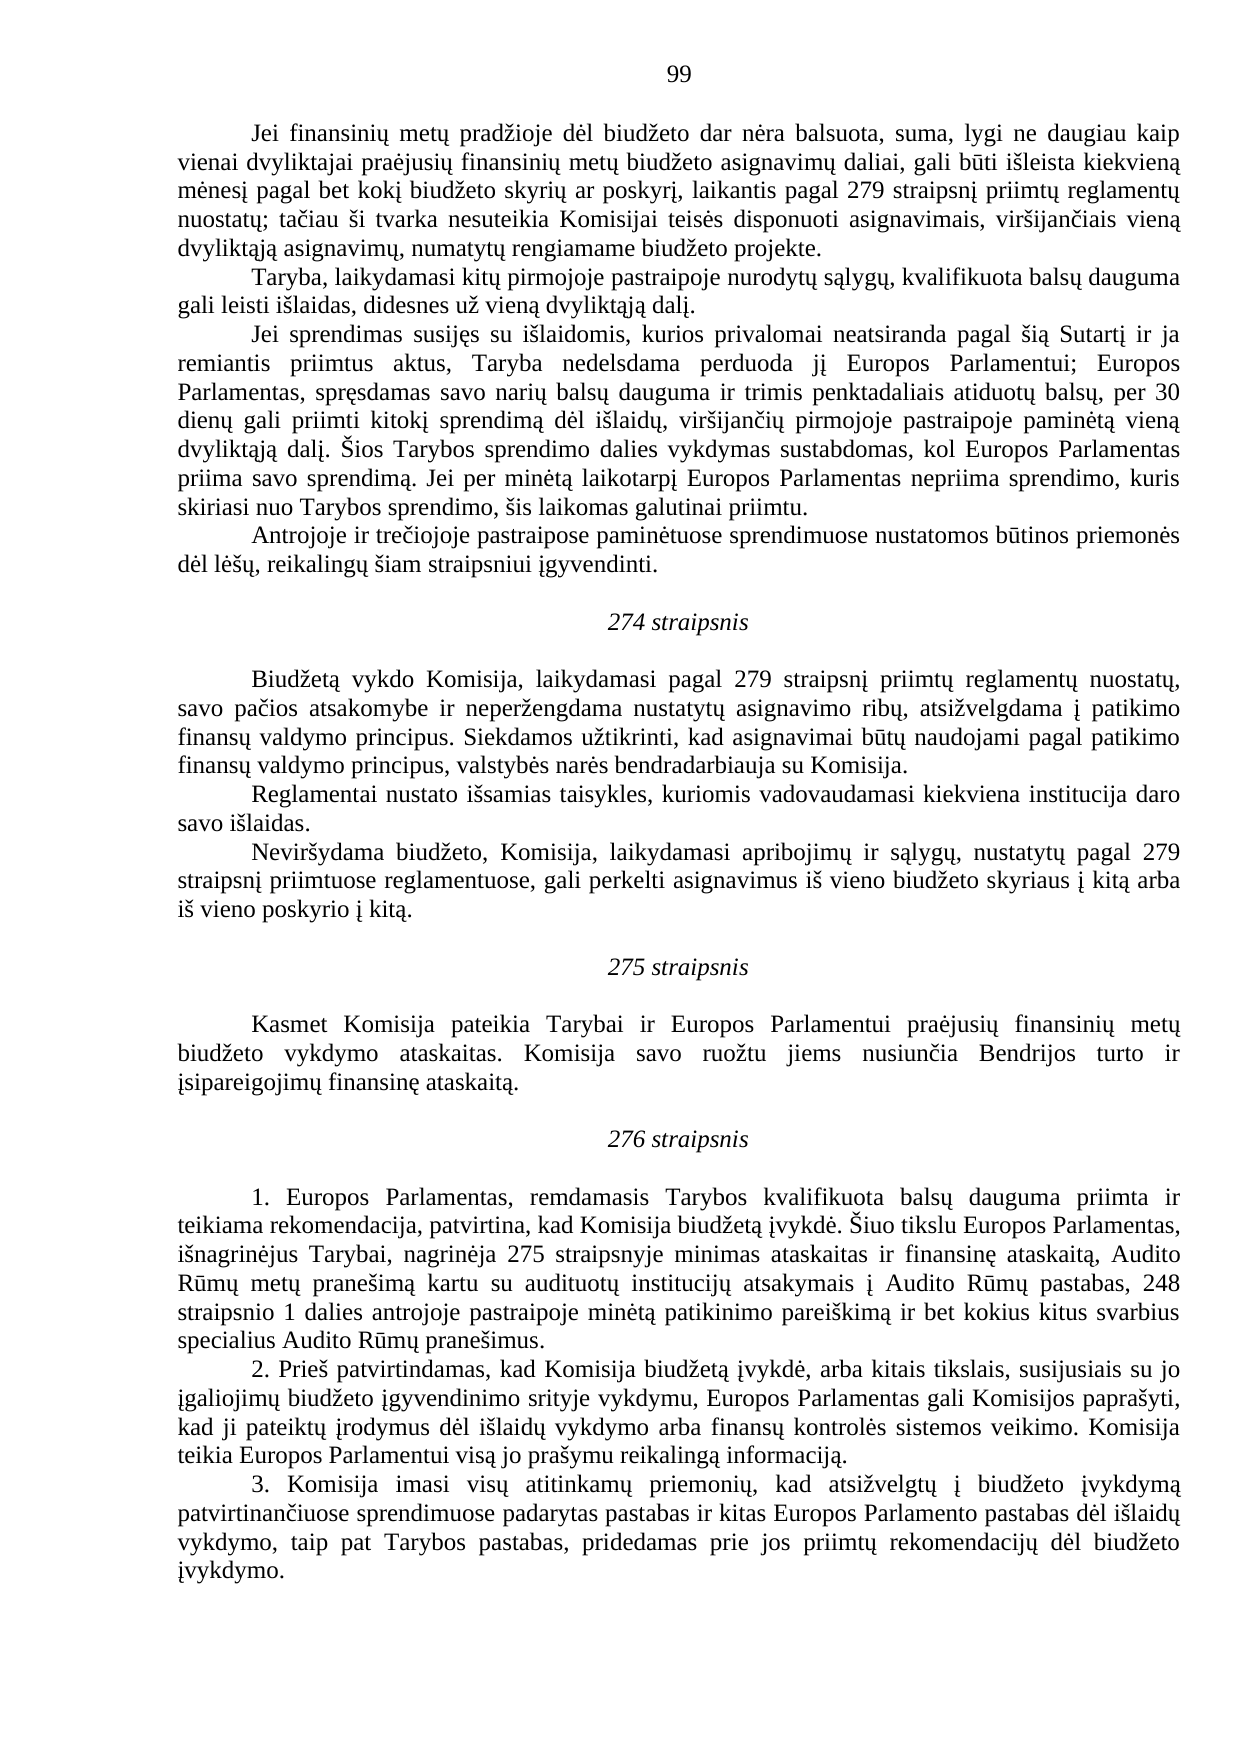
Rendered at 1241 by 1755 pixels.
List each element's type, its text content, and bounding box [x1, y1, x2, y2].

text Biudžetą vykdo Komisija, laikydamasi pagal 279 straipsnį priimtų reglamentų nuostatų, savo pačios atsakomybe ir neperžengdama nustatytų asignavimo ribų, atsižvelgdama į patikimo finansų valdymo principus. Siekdamos užtikrinti, kad asignavimai būtų naudojami pagal patikimo finansų valdymo principus, valstybės narės bendradarbiauja su Komisija. [177, 664, 1181, 779]
text 276 straipsnis [177, 1124, 1181, 1153]
text Jei finansinių metų pradžioje dėl biudžeto dar nėra balsuota, suma, lygi ne daugiau kaip vienai dvyliktajai praėjusių finansinių metų biudžeto asignavimų daliai, gali būti išleista kiekvieną mėnesį pagal bet kokį biudžeto skyrių ar poskyrį, laikantis pagal 279 straipsnį priimtų reglamentų nuostatų; tačiau ši tvarka nesuteikia Komisijai teisės disponuoti asignavimais, viršijančiais vieną dvyliktąją asignavimų, numatytų rengiamame biudžeto projekte. [177, 118, 1181, 262]
text 274 straipsnis [177, 607, 1181, 636]
text Taryba, laikydamasi kitų pirmojoje pastraipoje nurodytų sąlygų, kvalifikuota balsų dauguma gali leisti išlaidas, didesnes už vieną dvyliktąją dalį. [177, 262, 1181, 319]
text Reglamentai nustato išsamias taisykles, kuriomis vadovaudamasi kiekviena institucija daro savo išlaidas. [177, 779, 1181, 837]
text 3. Komisija imasi visų atitinkamų priemonių, kad atsižvelgtų į biudžeto įvykdymą patvirtinančiuose sprendimuose padarytas pastabas ir kitas Europos Parlamento pastabas dėl išlaidų vykdymo, taip pat Tarybos pastabas, pridedamas prie jos priimtų rekomendacijų dėl biudžeto įvykdymo. [177, 1469, 1181, 1584]
text 1. Europos Parlamentas, remdamasis Tarybos kvalifikuota balsų dauguma priimta ir teikiama rekomendacija, patvirtina, kad Komisija biudžetą įvykdė. Šiuo tikslu Europos Parlamentas, išnagrinėjus Tarybai, nagrinėja 275 straipsnyje minimas ataskaitas ir finansinę ataskaitą, Audito Rūmų metų pranešimą kartu su audituotų institucijų atsakymais į Audito Rūmų pastabas, 248 straipsnio 1 dalies antrojoje pastraipoje minėtą patikinimo pareiškimą ir bet kokius kitus svarbius specialius Audito Rūmų pranešimus. [177, 1182, 1181, 1354]
text Kasmet Komisija pateikia Tarybai ir Europos Parlamentui praėjusių finansinių metų biudžeto vykdymo ataskaitas. Komisija savo ruožtu jiems nusiunčia Bendrijos turto ir įsipareigojimų finansinę ataskaitą. [177, 1009, 1181, 1096]
text 2. Prieš patvirtindamas, kad Komisija biudžetą įvykdė, arba kitais tikslais, susijusiais su jo įgaliojimų biudžeto įgyvendinimo srityje vykdymu, Europos Parlamentas gali Komisijos paprašyti, kad ji pateiktų įrodymus dėl išlaidų vykdymo arba finansų kontrolės sistemos veikimo. Komisija teikia Europos Parlamentui visą jo prašymu reikalingą informaciją. [177, 1354, 1181, 1469]
text Antrojoje ir trečiojoje pastraipose paminėtuose sprendimuose nustatomos būtinos priemonės dėl lėšų, reikalingų šiam straipsniui įgyvendinti. [177, 521, 1181, 578]
text Jei sprendimas susijęs su išlaidomis, kurios privalomai neatsiranda pagal šią Sutartį ir ja remiantis priimtus aktus, Taryba nedelsdama perduoda jį Europos Parlamentui; Europos Parlamentas, spręsdamas savo narių balsų dauguma ir trimis penktadaliais atiduotų balsų, per 30 dienų gali priimti kitokį sprendimą dėl išlaidų, viršijančių pirmojoje pastraipoje paminėtą vieną dvyliktąją dalį. Šios Tarybos sprendimo dalies vykdymas sustabdomas, kol Europos Parlamentas priima savo sprendimą. Jei per minėtą laikotarpį Europos Parlamentas nepriima sprendimo, kuris skiriasi nuo Tarybos sprendimo, šis laikomas galutinai priimtu. [177, 319, 1181, 521]
text 275 straipsnis [177, 952, 1181, 981]
text Neviršydama biudžeto, Komisija, laikydamasi apribojimų ir sąlygų, nustatytų pagal 279 straipsnį priimtuose reglamentuose, gali perkelti asignavimus iš vieno biudžeto skyriaus į kitą arba iš vieno poskyrio į kitą. [177, 837, 1181, 923]
